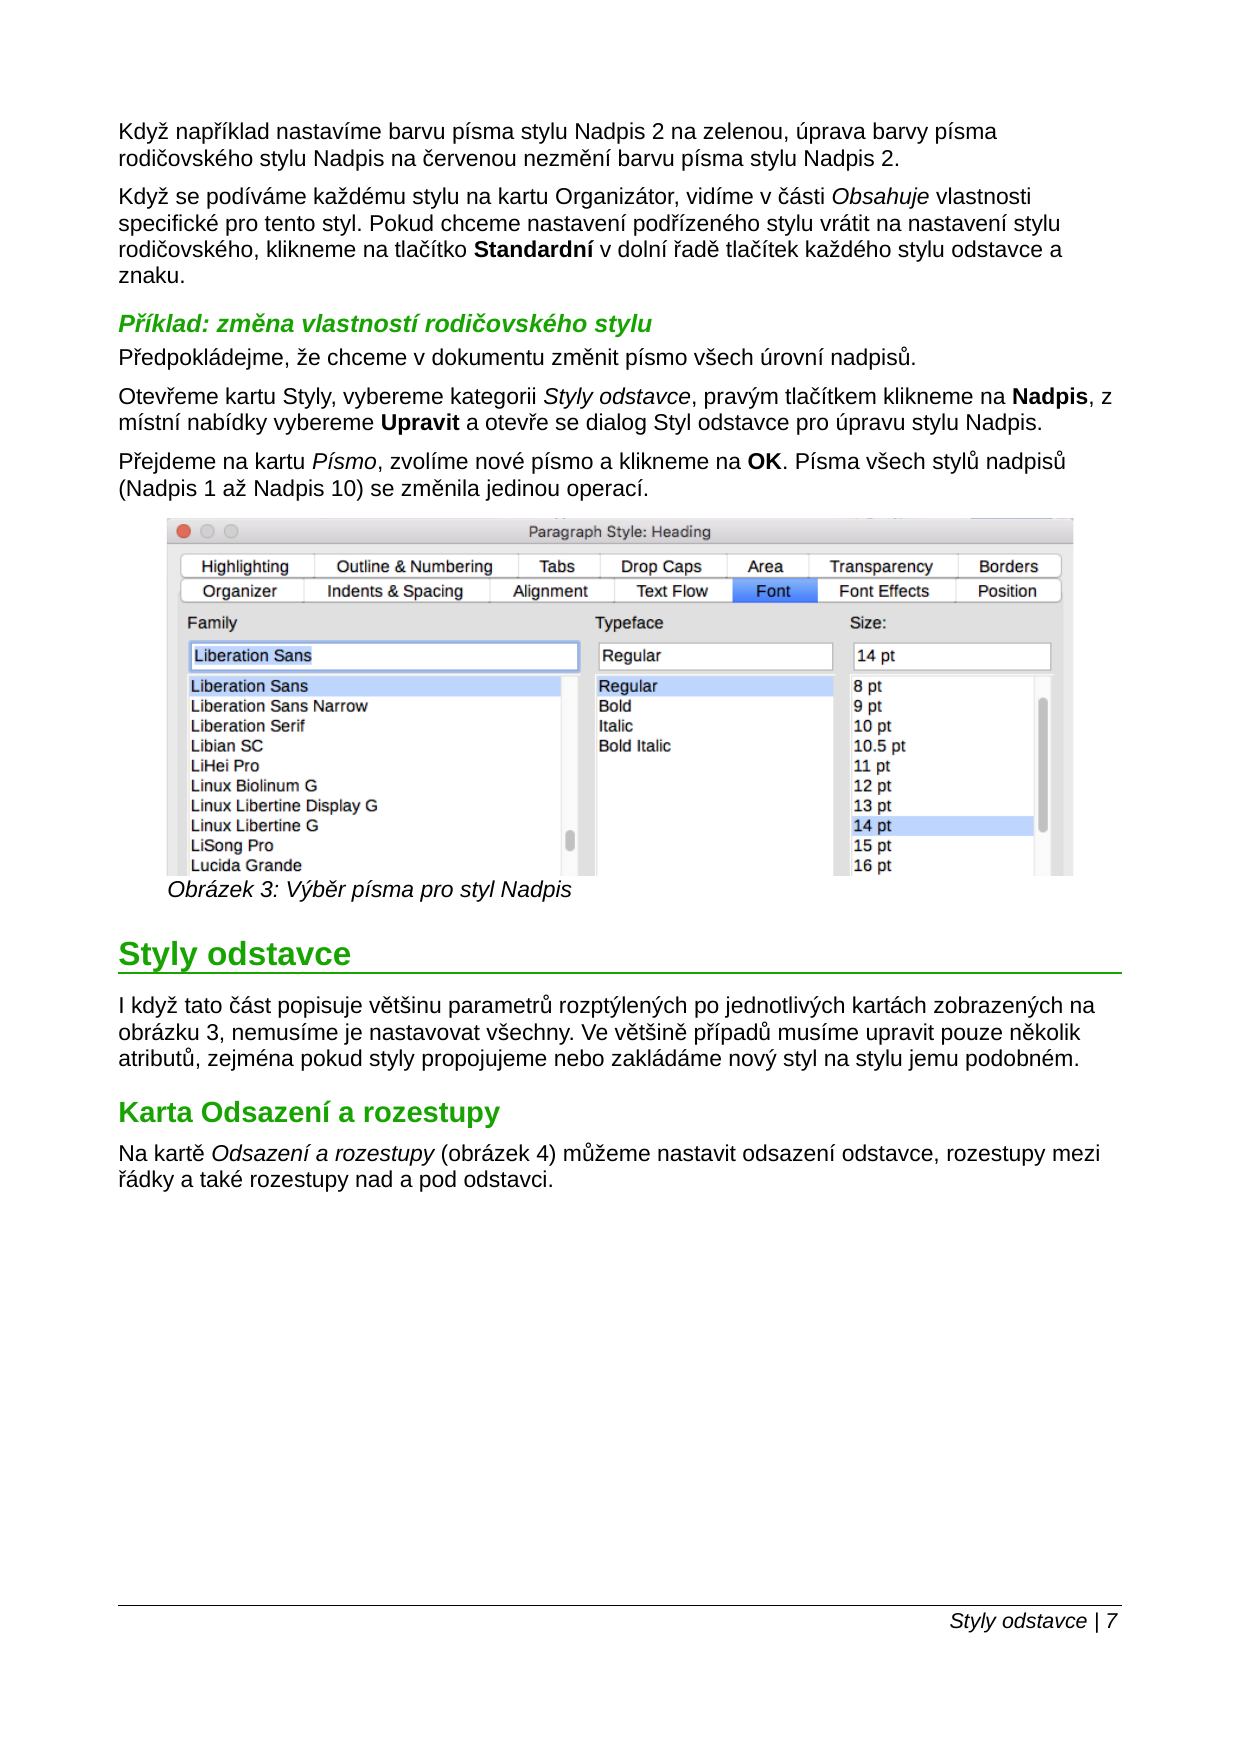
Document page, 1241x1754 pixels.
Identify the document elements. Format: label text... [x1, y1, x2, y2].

text I když tato část popisuje většinu parametrů rozptýlených po jednotlivých kartách zobrazených na obrázku 3, nemusíme je nastavovat všechny. Ve většině případů musíme upravit pouze několik atributů, zejména pokud styly propojujeme nebo zakládáme nový styl na stylu jemu podobném. [118, 992, 1122, 1071]
text Otevřeme kartu Styly, vybereme kategorii Styly odstavce, pravým tlačítkem klikneme na Nadpis, z místní nabídky vybereme Upravit a otevře se dialog Styl odstavce pro úpravu stylu Nadpis. [118, 383, 1122, 436]
picture [166, 518, 1074, 876]
text Když se podíváme každému stylu na kartu Organizátor, vidíme v části Obsahuje vlastnosti specifické pro tento styl. Pokud chceme nastavení podřízeného stylu vrátit na nastavení stylu rodičovského, klikneme na tlačítko Standardní v dolní řadě tlačítek každého stylu odstavce a znaku. [118, 183, 1122, 289]
text Přejdeme na kartu Písmo, zvolíme nové písmo a klikneme na OK. Písma všech stylů nadpisů (Nadpis 1 až Nadpis 10) se změnila jedinou operací. [118, 448, 1122, 501]
text Předpokládejme, že chceme v dokumentu změnit písmo všech úrovní nadpisů. [118, 344, 1122, 370]
text Obrázek 3: Výběr písma pro styl Nadpis [167, 876, 1073, 902]
subtitle Styly odstavce [118, 934, 1122, 972]
subtitle Karta Odsazení a rozestupy [118, 1095, 1122, 1128]
text Když například nastavíme barvu písma stylu Nadpis 2 na zelenou, úprava barvy písma rodičovského stylu Nadpis na červenou nezmění barvu písma stylu Nadpis 2. [118, 118, 1122, 171]
subtitle Příklad: změna vlastností rodičovského stylu [118, 309, 1122, 338]
text Na kartě Odsazení a rozestupy (obrázek 4) můžeme nastavit odsazení odstavce, rozestupy mezi řádky a také rozestupy nad a pod odstavci. [118, 1140, 1122, 1193]
